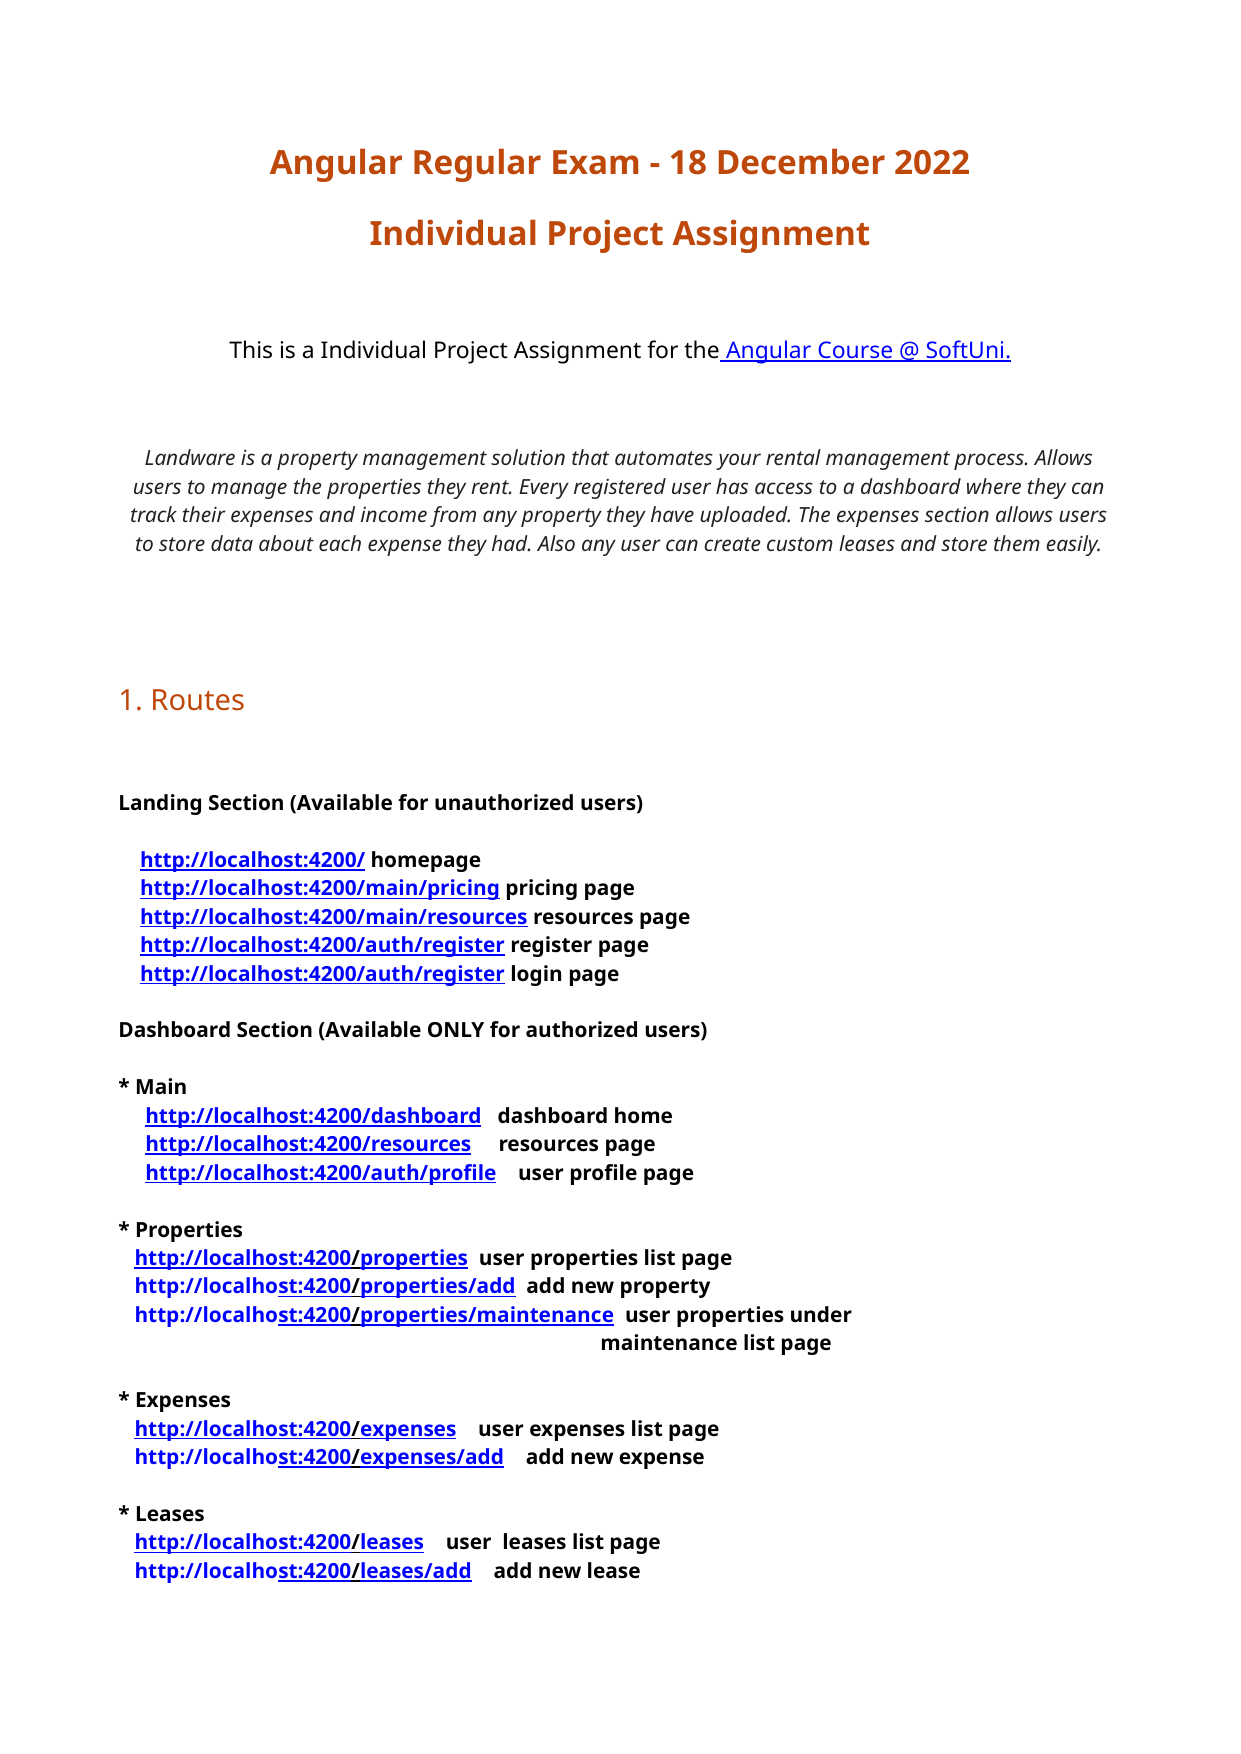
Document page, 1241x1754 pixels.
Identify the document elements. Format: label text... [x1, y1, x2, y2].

text * Expenses [118, 1385, 1122, 1414]
text http://localhost:4200/auth/register register page [118, 930, 1122, 959]
text This is a Individual Project Assignment for the Angular Course @ SoftUni. [118, 333, 1122, 365]
text http://localhost:4200/leases/add add new lease [118, 1556, 1122, 1584]
text Landing Section (Available for unauthorized users) [118, 788, 1122, 817]
text http://localhost:4200/ homepage [118, 845, 1122, 873]
text http://localhost:4200/main/resources resources page [118, 902, 1122, 930]
text http://localhost:4200/resources resources page [118, 1129, 1122, 1158]
text http://localhost:4200/auth/register login page [118, 959, 1122, 987]
text http://localhost:4200/properties/maintenance user properties under [118, 1300, 1122, 1328]
text * Main [118, 1072, 1122, 1101]
text Landware is a property management solution that automates your rental management process. Allows users to manage the properties they rent. Every registered user has access to a dashboard where they can track their expenses and income from any property they have uploaded. The expenses section allows users to store data about each expense they had. Also any user can create custom leases and store them easily. [118, 443, 1122, 557]
text Dashboard Section (Available ONLY for authorized users) [118, 1016, 1122, 1044]
text http://localhost:4200/leases user leases list page [118, 1527, 1122, 1556]
text * Leases [118, 1499, 1122, 1527]
text http://localhost:4200/expenses user expenses list page [118, 1414, 1122, 1442]
subtitle 1. Routes [118, 679, 1122, 719]
text http://localhost:4200/expenses/add add new expense [118, 1442, 1122, 1471]
text http://localhost:4200/main/pricing pricing page [118, 873, 1122, 902]
subtitle Individual Project Assignment [118, 209, 1122, 255]
text http://localhost:4200/auth/profile user profile page [118, 1158, 1122, 1186]
text * Properties [118, 1215, 1122, 1243]
text maintenance list page [118, 1328, 1122, 1357]
text http://localhost:4200/dashboard dashboard home [118, 1101, 1122, 1129]
text http://localhost:4200/properties/add add new property [118, 1272, 1122, 1300]
subtitle Angular Regular Exam - 18 December 2022 [118, 139, 1122, 184]
text http://localhost:4200/properties user properties list page [118, 1243, 1122, 1272]
